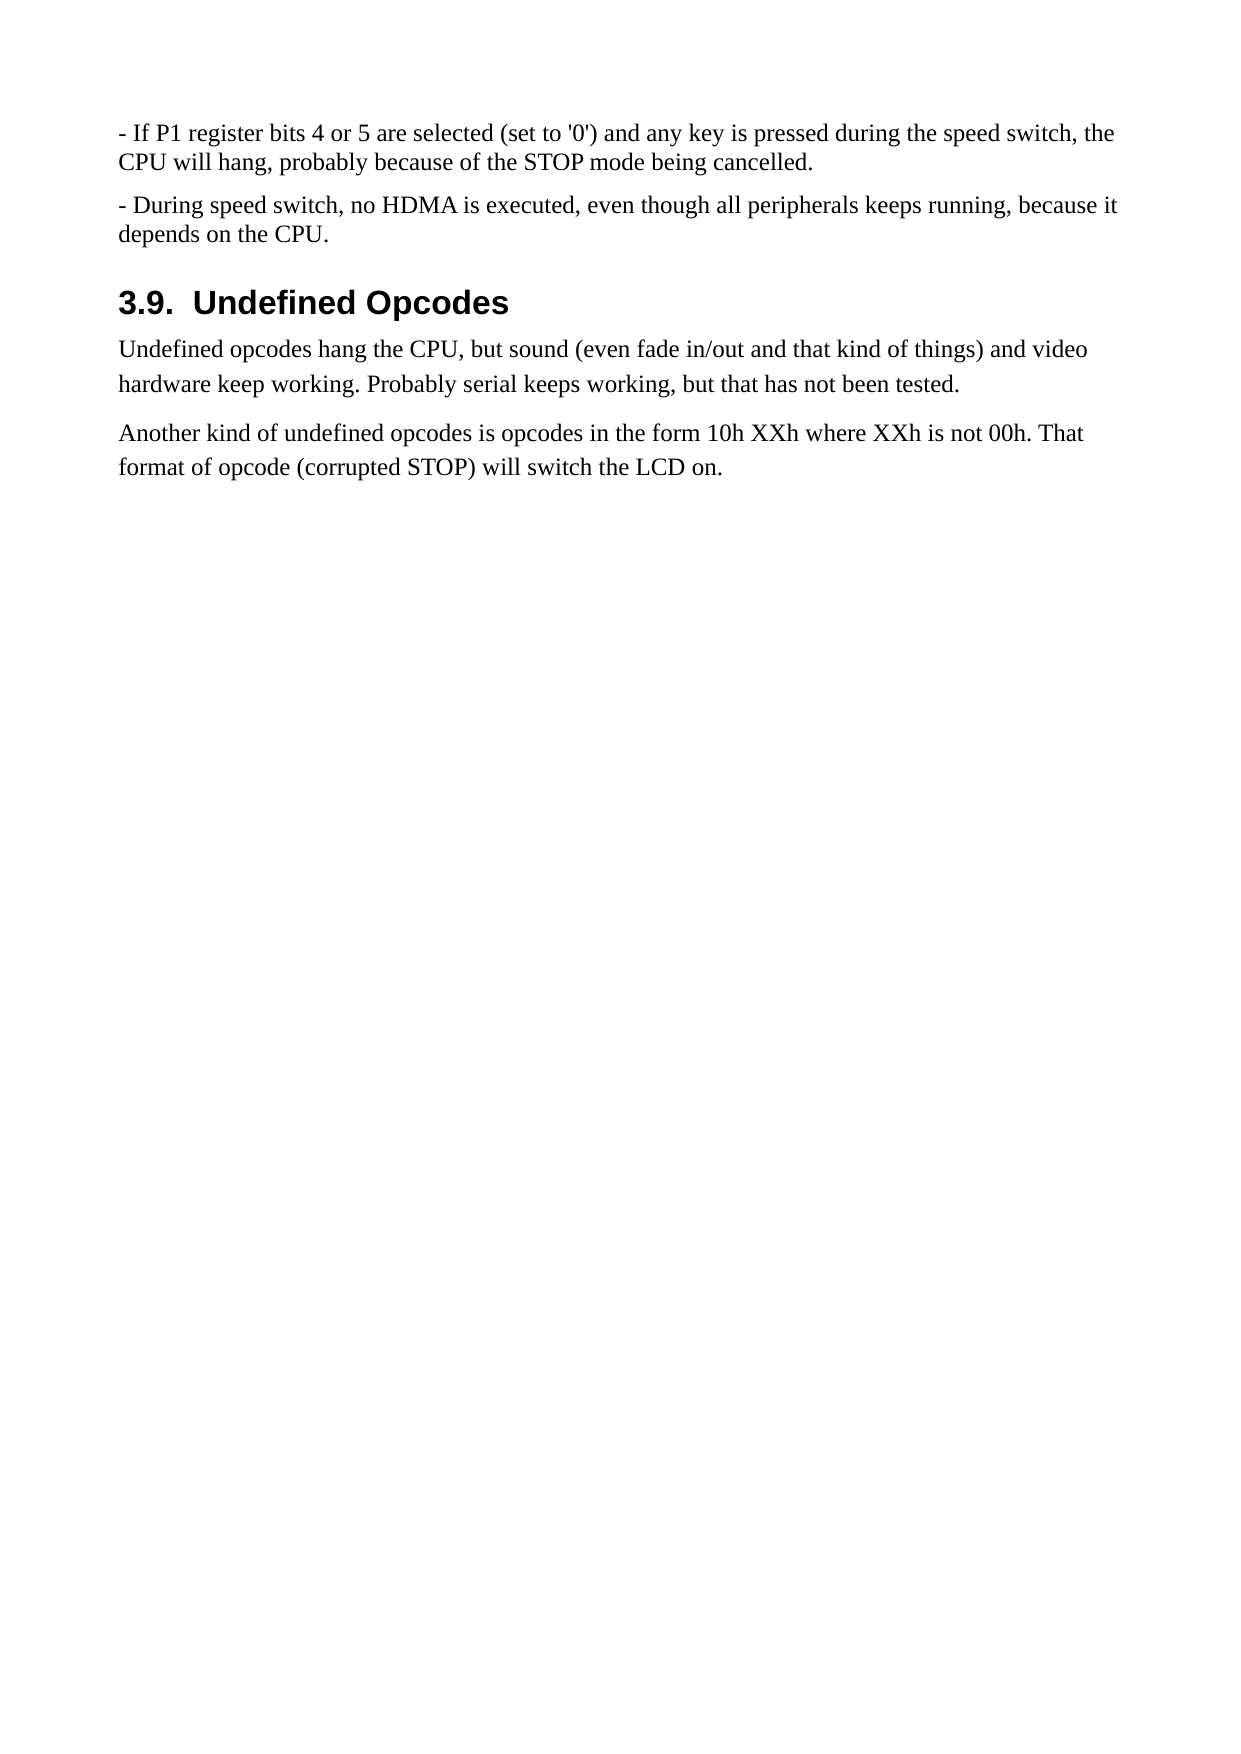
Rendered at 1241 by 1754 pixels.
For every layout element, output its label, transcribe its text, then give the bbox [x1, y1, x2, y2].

text - During speed switch, no HDMA is executed, even though all peripherals keeps running, because it depends on the CPU. [118, 190, 1122, 248]
subtitle Undefined Opcodes [118, 283, 1122, 322]
text Another kind of undefined opcodes is opcodes in the form 10h XXh where XXh is not 00h. That format of opcode (corrupted STOP) will switch the LCD on. [118, 418, 1122, 481]
text Undefined opcodes hang the CPU, but sound (even fade in/out and that kind of things) and video hardware keep working. Probably serial keeps working, but that has not been tested. [118, 334, 1122, 397]
text - If P1 register bits 4 or 5 are selected (set to '0') and any key is pressed during the speed switch, the CPU will hang, probably because of the STOP mode being cancelled. [118, 118, 1122, 176]
